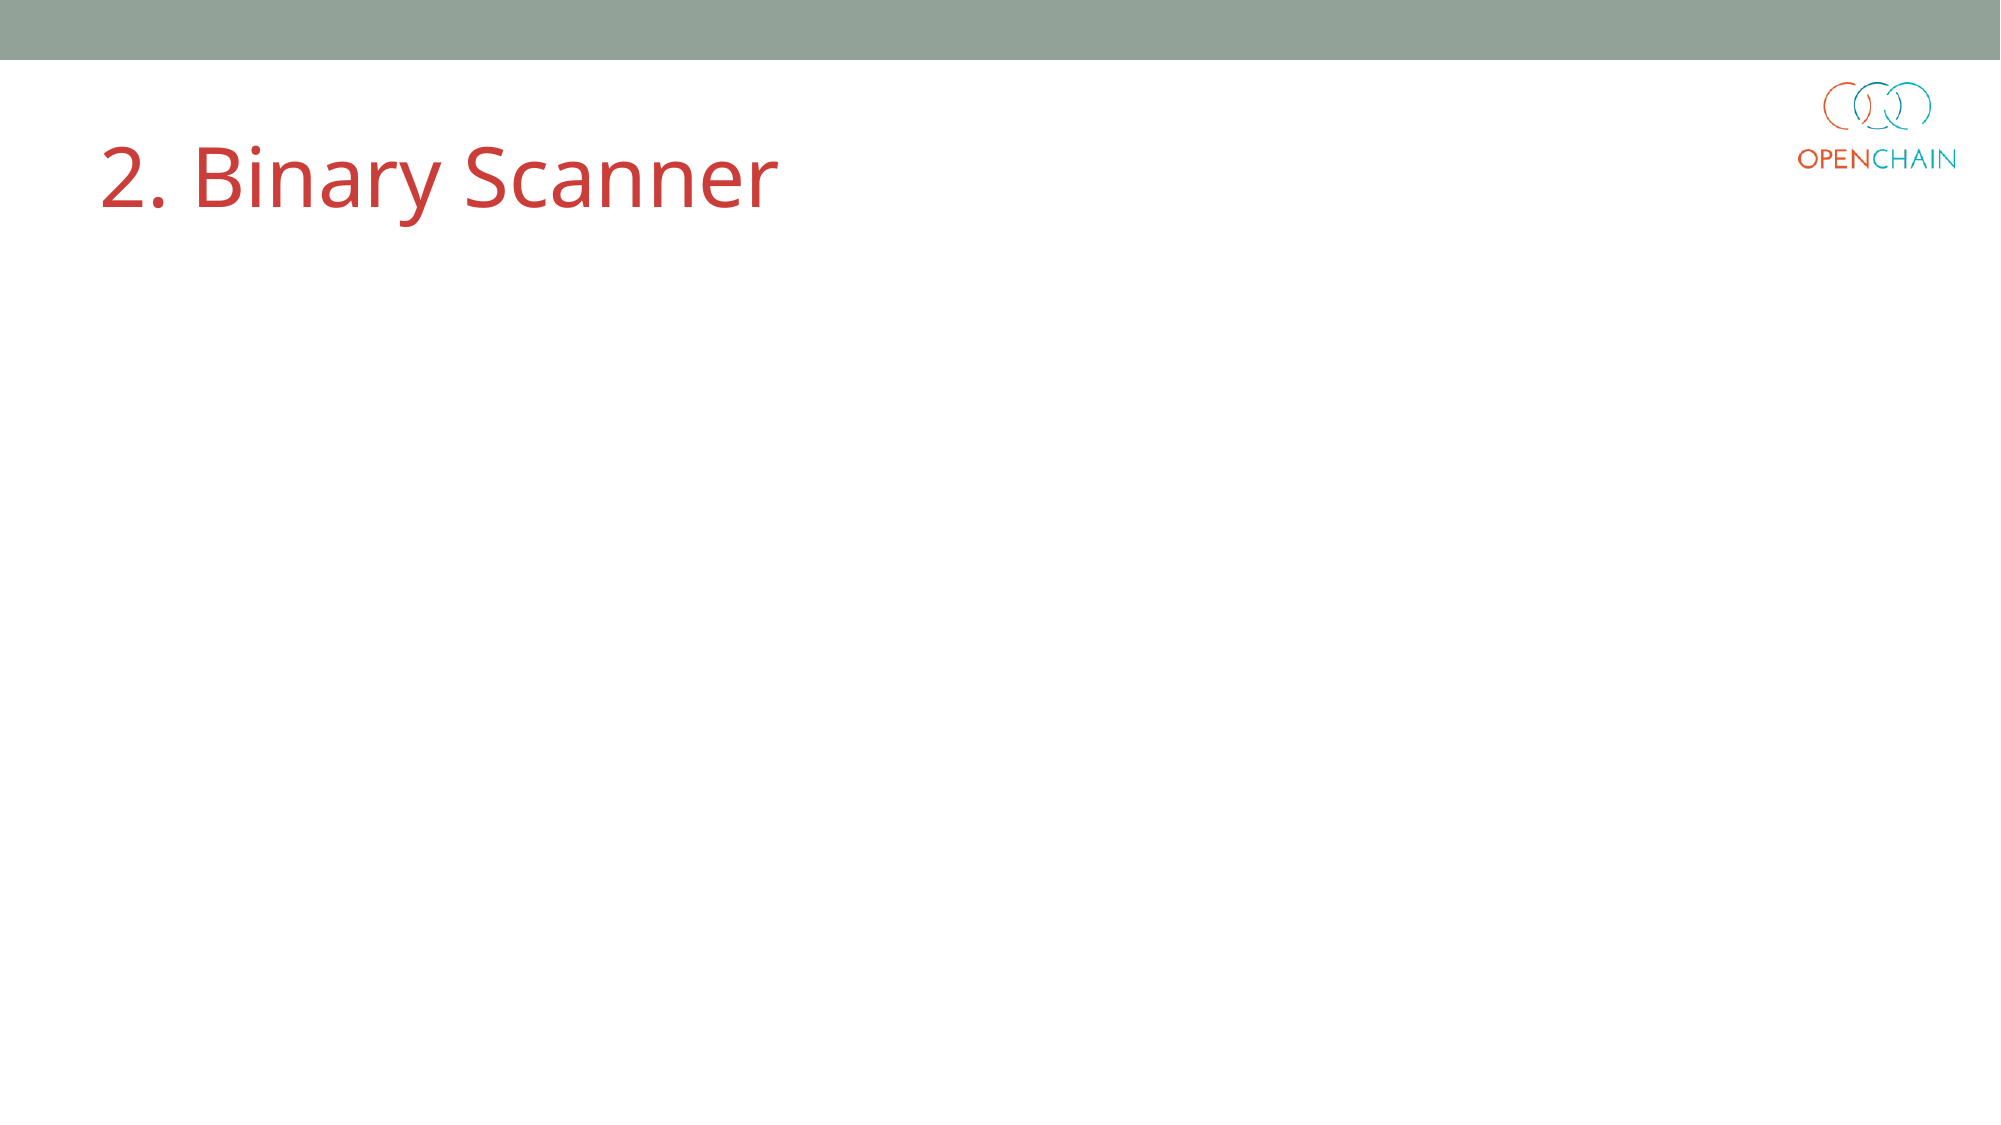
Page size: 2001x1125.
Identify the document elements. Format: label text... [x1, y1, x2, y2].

picture [1900, 82, 1955, 169]
text_box 2. Binary Scanner [99, 52, 1900, 225]
